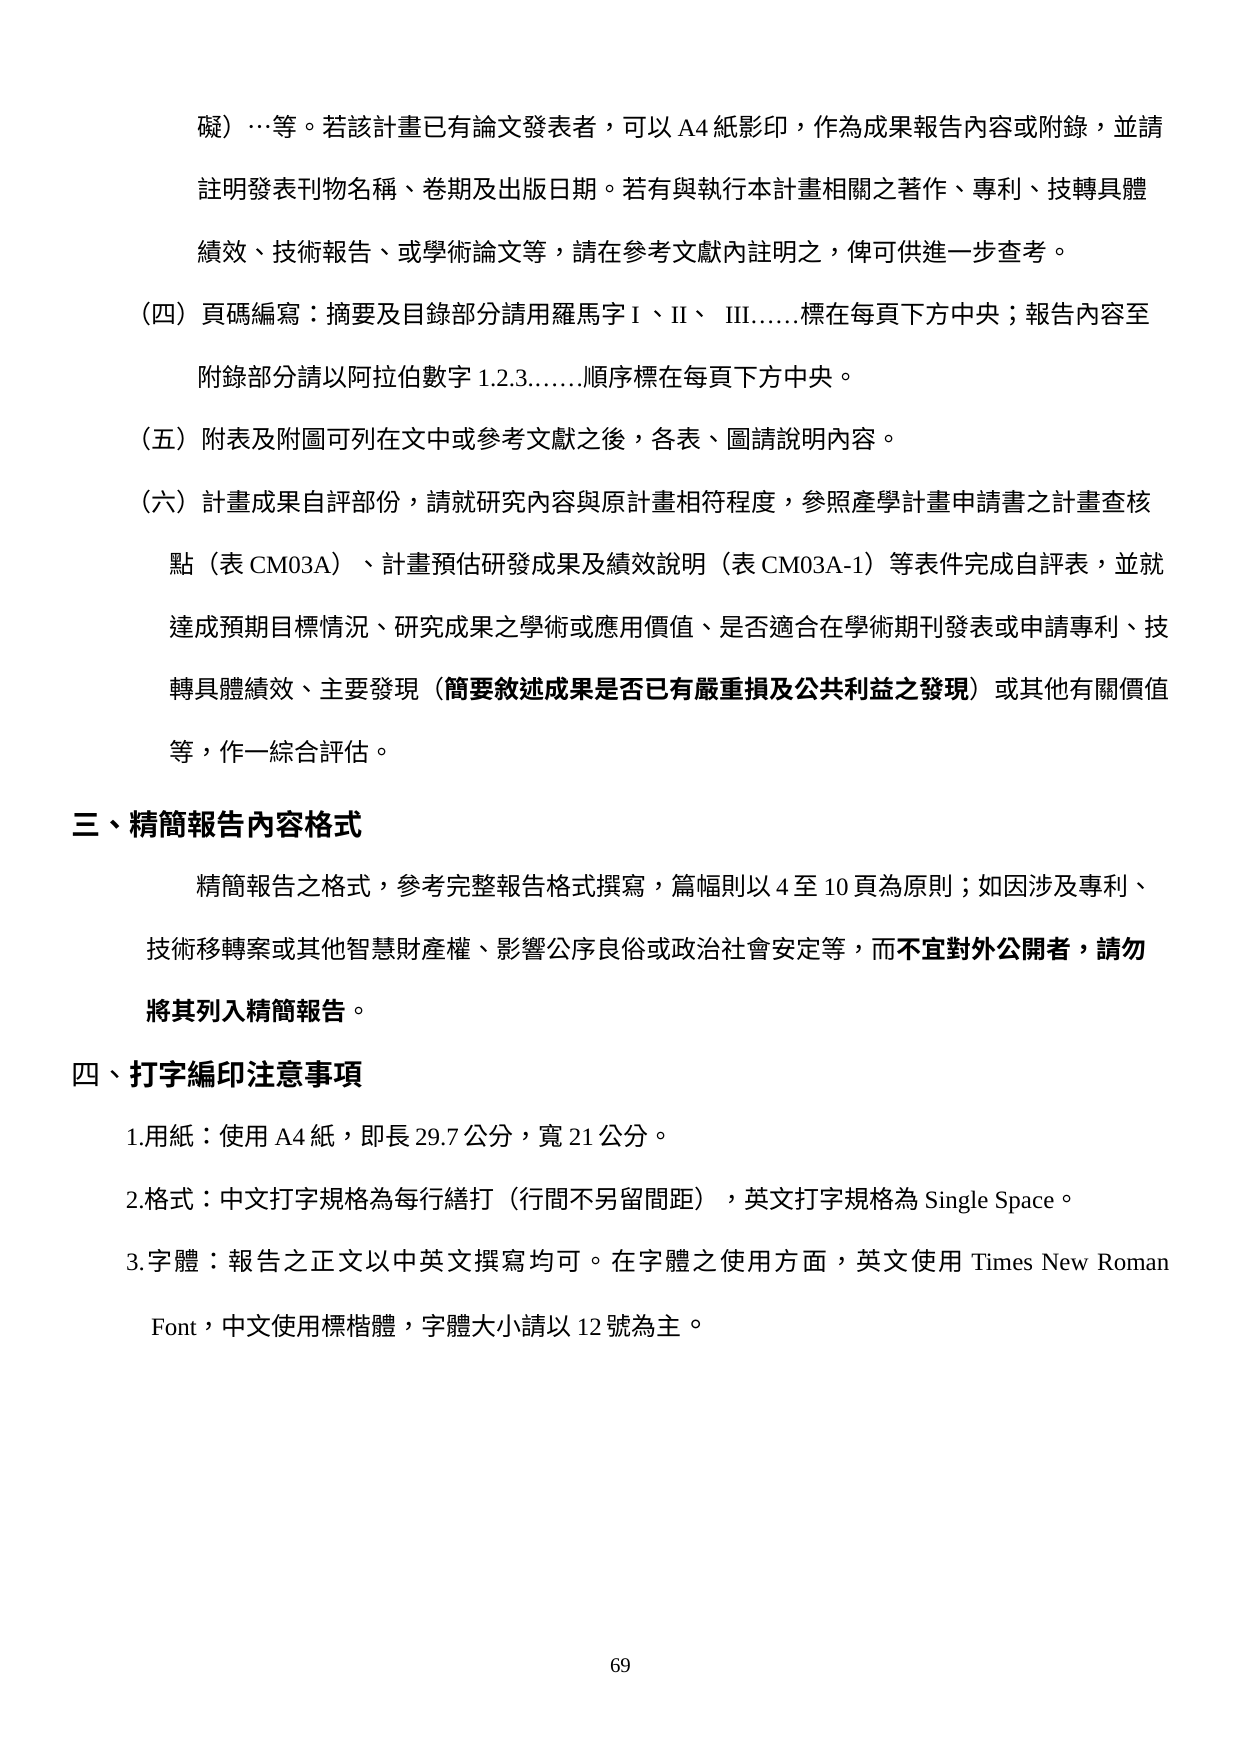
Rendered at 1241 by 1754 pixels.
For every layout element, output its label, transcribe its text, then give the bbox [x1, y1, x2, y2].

text （五）附表及附圖可列在文中或參考文獻之後，各表、圖請說明內容。 [126, 396, 1169, 459]
text （六）計畫成果自評部份，請就研究內容與原計畫相符程度，參照產學計畫申請書之計畫查核點（表CM03A）、計畫預估研發成果及績效說明（表CM03A-1）等表件完成自評表，並就達成預期目標情況、研究成果之學術或應用價值、是否適合在學術期刊發表或申請專利、技轉具體績效、主要發現（簡要敘述成果是否已有嚴重損及公共利益之發現）或其他有關價值等，作一綜合評估。 [126, 459, 1169, 771]
text 3.字體：報告之正文以中英文撰寫均可。在字體之使用方面，英文使用Times New Roman Font，中文使用標楷體，字體大小請以12號為主。 [126, 1218, 1169, 1343]
text 三、精簡報告內容格式 [71, 781, 1169, 843]
text 1.用紙：使用A4紙，即長29.7公分，寬21公分。 [126, 1093, 1169, 1156]
text 四、打字編印注意事項 [71, 1031, 1169, 1093]
text 精簡報告之格式，參考完整報告格式撰寫，篇幅則以4至10頁為原則；如因涉及專利、技術移轉案或其他智慧財產權、影響公序良俗或政治社會安定等，而不宜對外公開者，請勿將其列入精簡報告。 [146, 843, 1169, 1031]
text 礙）…等。若該計畫已有論文發表者，可以A4紙影印，作為成果報告內容或附錄，並請註明發表刊物名稱、卷期及出版日期。若有與執行本計畫相關之著作、專利、技轉具體績效、技術報告、或學術論文等，請在參考文獻內註明之，俾可供進一步查考。 [126, 84, 1169, 271]
text 2.格式：中文打字規格為每行繕打（行間不另留間距），英文打字規格為Single Space。 [126, 1156, 1169, 1218]
text （四）頁碼編寫：摘要及目錄部分請用羅馬字I 、II、 III……標在每頁下方中央；報告內容至附錄部分請以阿拉伯數字1.2.3.……順序標在每頁下方中央。 [126, 271, 1169, 396]
